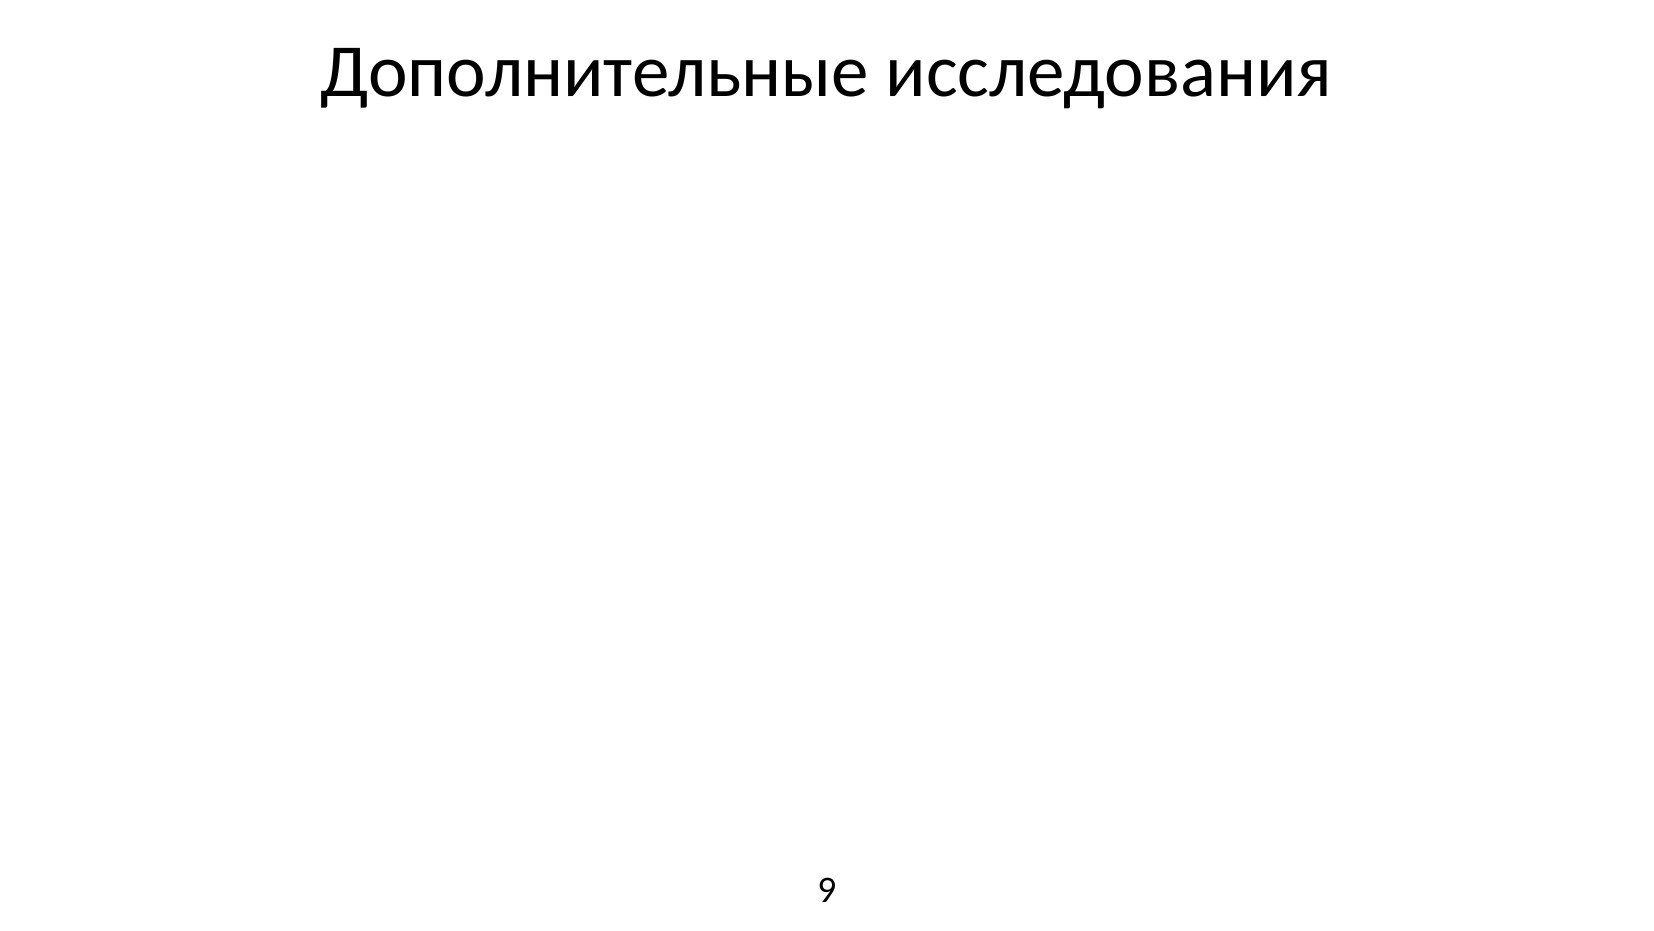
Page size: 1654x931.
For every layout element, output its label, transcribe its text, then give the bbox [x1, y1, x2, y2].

title Дополнительные исследования [59, 7, 1595, 148]
